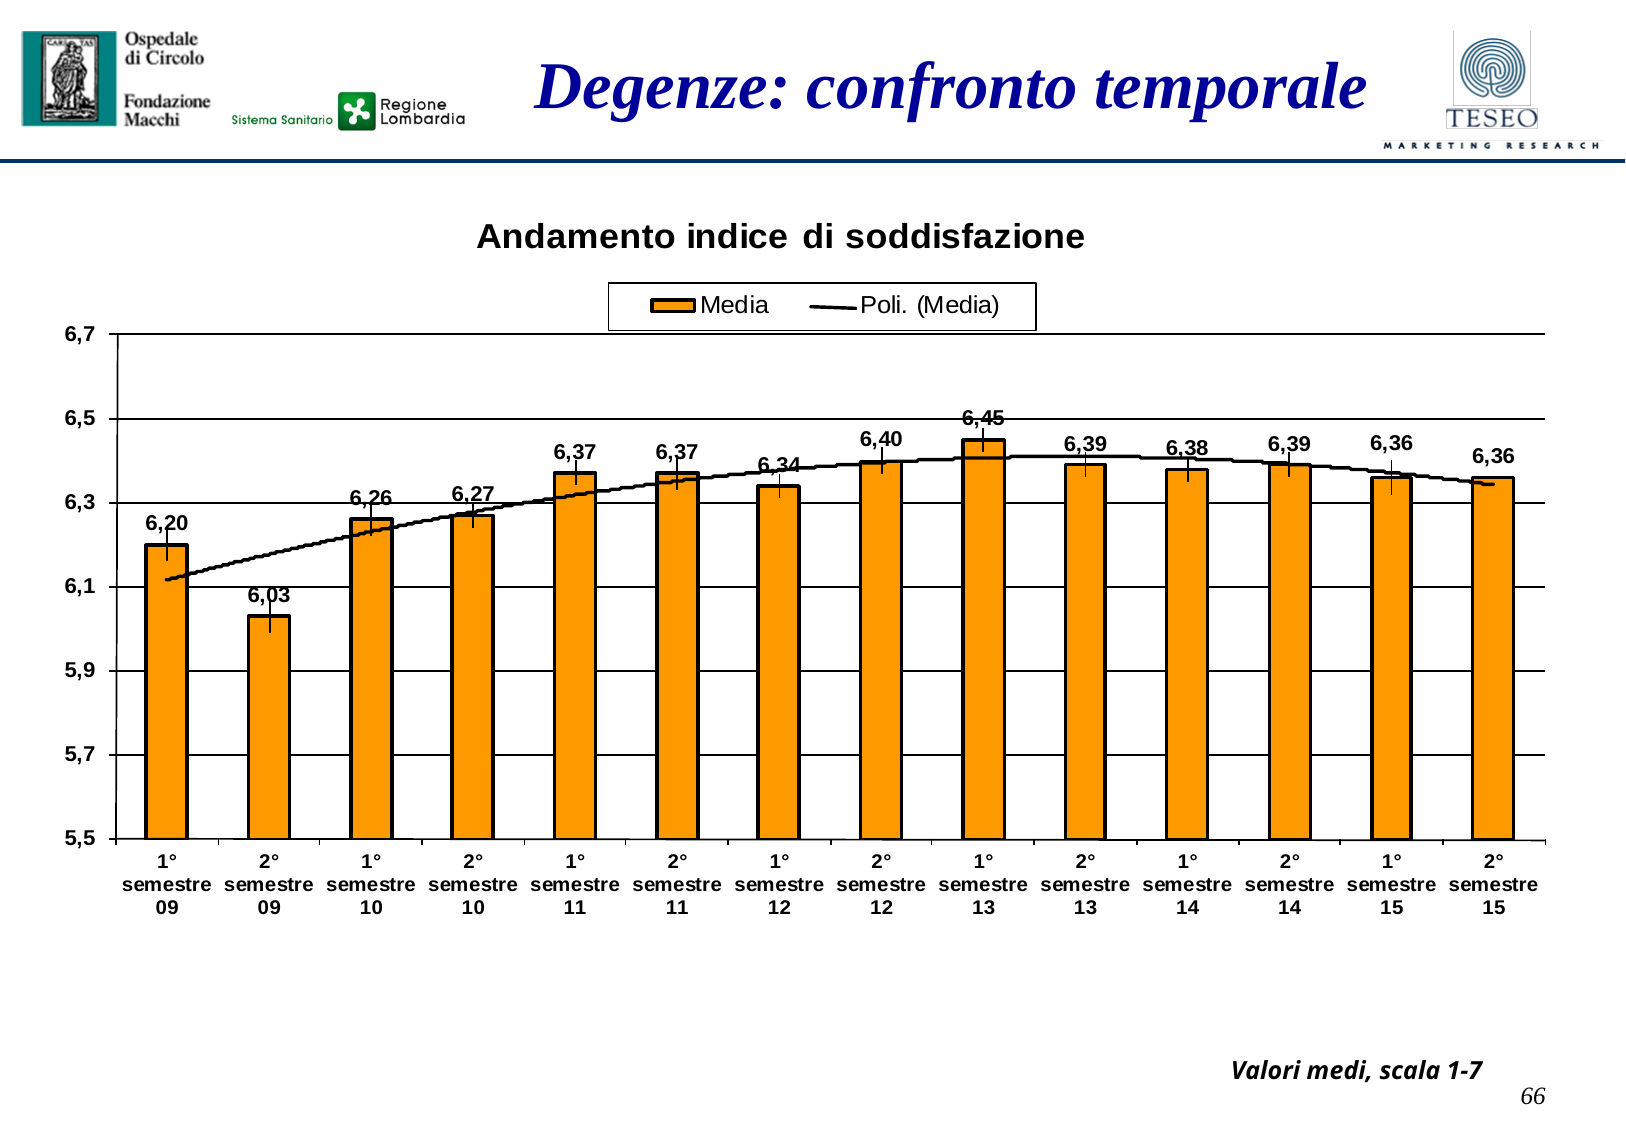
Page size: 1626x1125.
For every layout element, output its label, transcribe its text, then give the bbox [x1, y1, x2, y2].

picture [21, 188, 1569, 977]
text_box Valori medi, scala 1-7 [1215, 1046, 1498, 1093]
picture [1381, 31, 1604, 149]
picture [21, 31, 483, 149]
text_box Degenze: confronto temporale [336, 18, 1569, 144]
